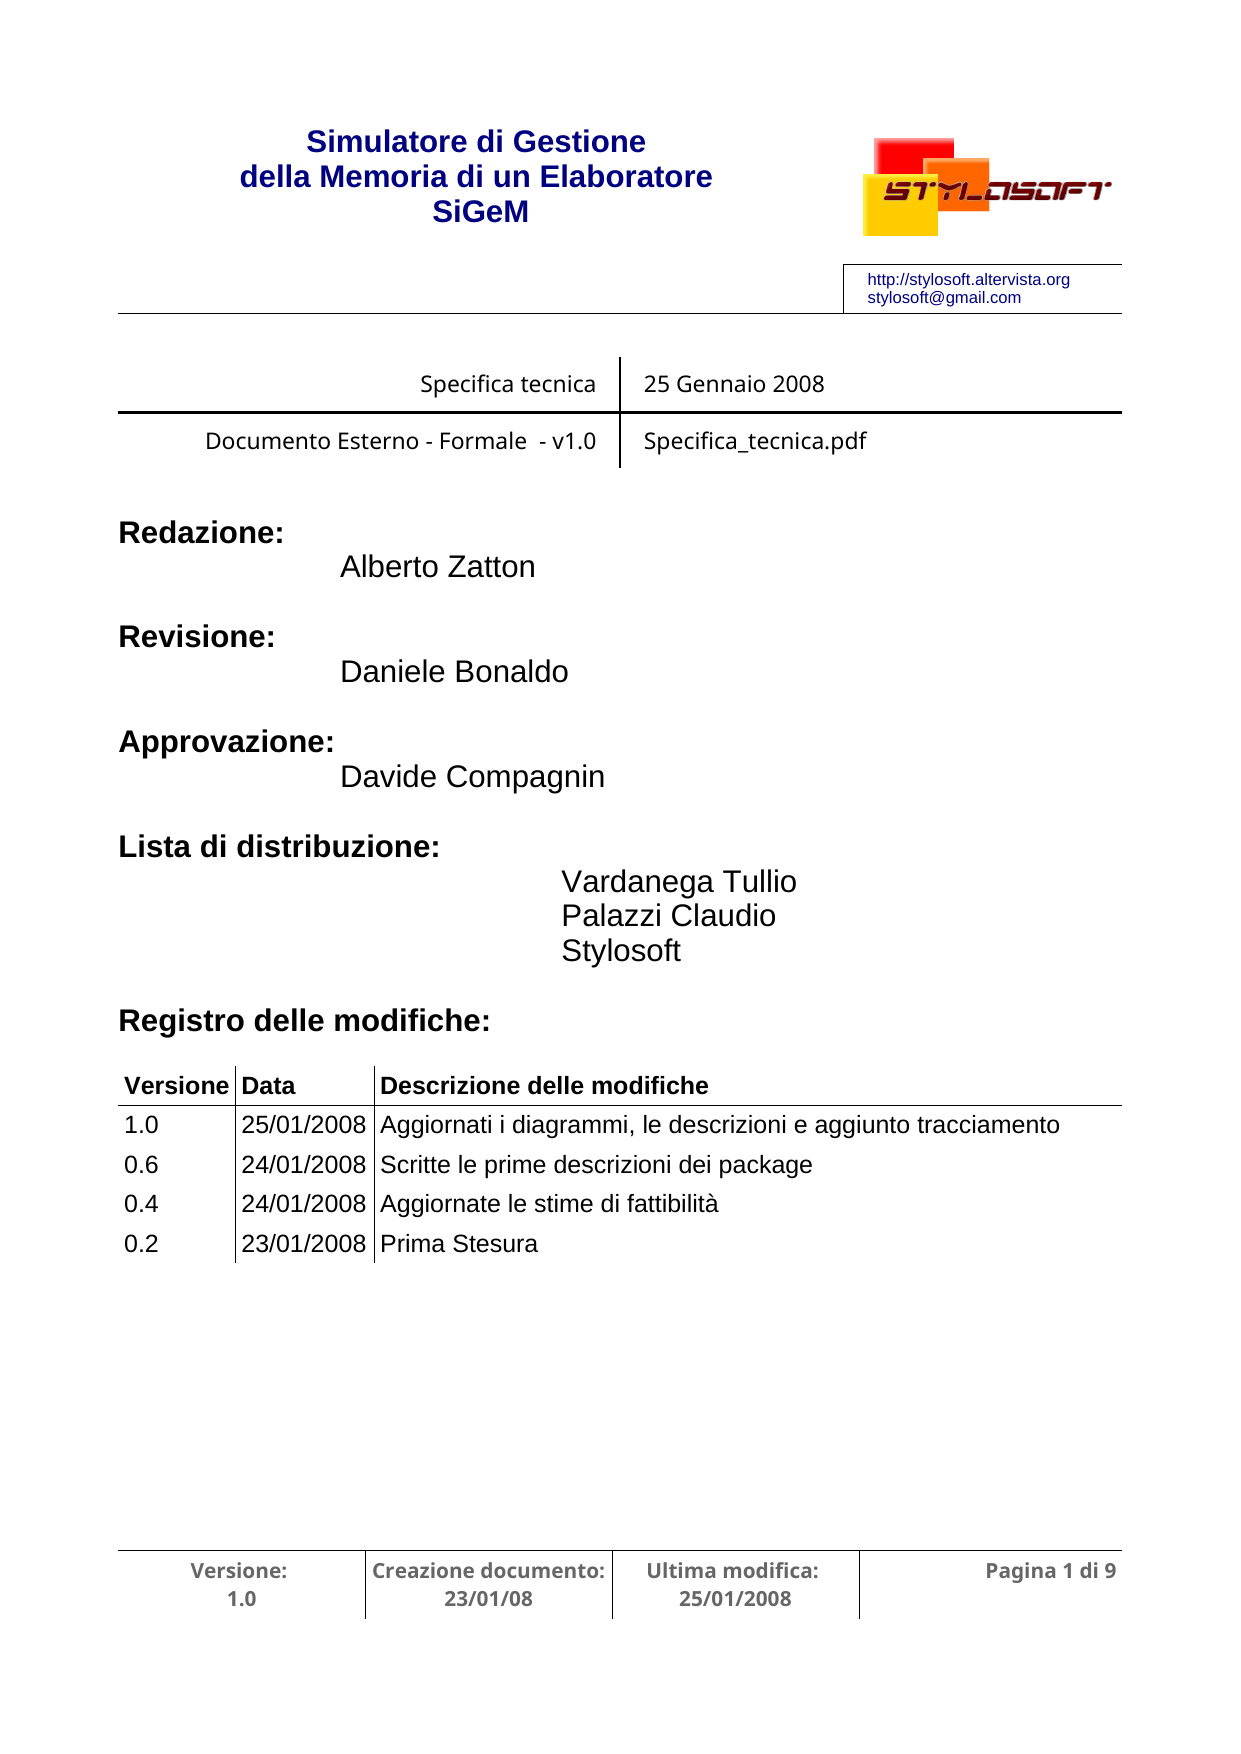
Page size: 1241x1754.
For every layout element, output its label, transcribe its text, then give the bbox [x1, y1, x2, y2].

table_cell 24/01/2008 [236, 1184, 374, 1224]
table_cell Scritte le prime descrizioni dei package [375, 1145, 1122, 1184]
table_cell Prima Stesura [375, 1224, 1122, 1263]
table_cell 24/01/2008 [236, 1145, 374, 1184]
text Davide Compagnin [118, 759, 1122, 794]
table_cell 0.4 [118, 1184, 235, 1224]
text Alberto Zatton [118, 549, 1122, 584]
text Approvazione: [118, 724, 1122, 759]
text Redazione: [118, 515, 1122, 549]
table_cell Aggiornate le stime di fattibilità [375, 1184, 1122, 1224]
table_cell Specifica_tecnica.pdf [621, 414, 1122, 468]
table_cell 1.0 [118, 1106, 235, 1145]
table_cell 23/01/2008 [236, 1224, 374, 1263]
table_cell 0.2 [118, 1224, 235, 1263]
table_header 25 Gennaio 2008 [621, 357, 1122, 411]
table_cell 0.6 [118, 1145, 235, 1184]
table_header Versione [118, 1066, 235, 1105]
text Revisione: [118, 619, 1122, 654]
text Daniele Bonaldo [118, 654, 1122, 689]
table_header Specifica tecnica [118, 357, 619, 411]
text Vardanega Tullio [118, 864, 1122, 898]
picture [848, 123, 1117, 247]
table_header Data [236, 1066, 374, 1105]
text Registro delle modifiche: [118, 1003, 1122, 1038]
table_cell Documento Esterno - Formale - v1.0 [118, 414, 619, 468]
text Palazzi Claudio [118, 898, 1122, 933]
table_cell Aggiornati i diagrammi, le descrizioni e aggiunto tracciamento [375, 1106, 1122, 1145]
table_cell 25/01/2008 [236, 1106, 374, 1145]
table_header Descrizione delle modifiche [375, 1066, 1122, 1105]
text Stylosoft [118, 933, 1122, 968]
text Lista di distribuzione: [118, 829, 1122, 864]
